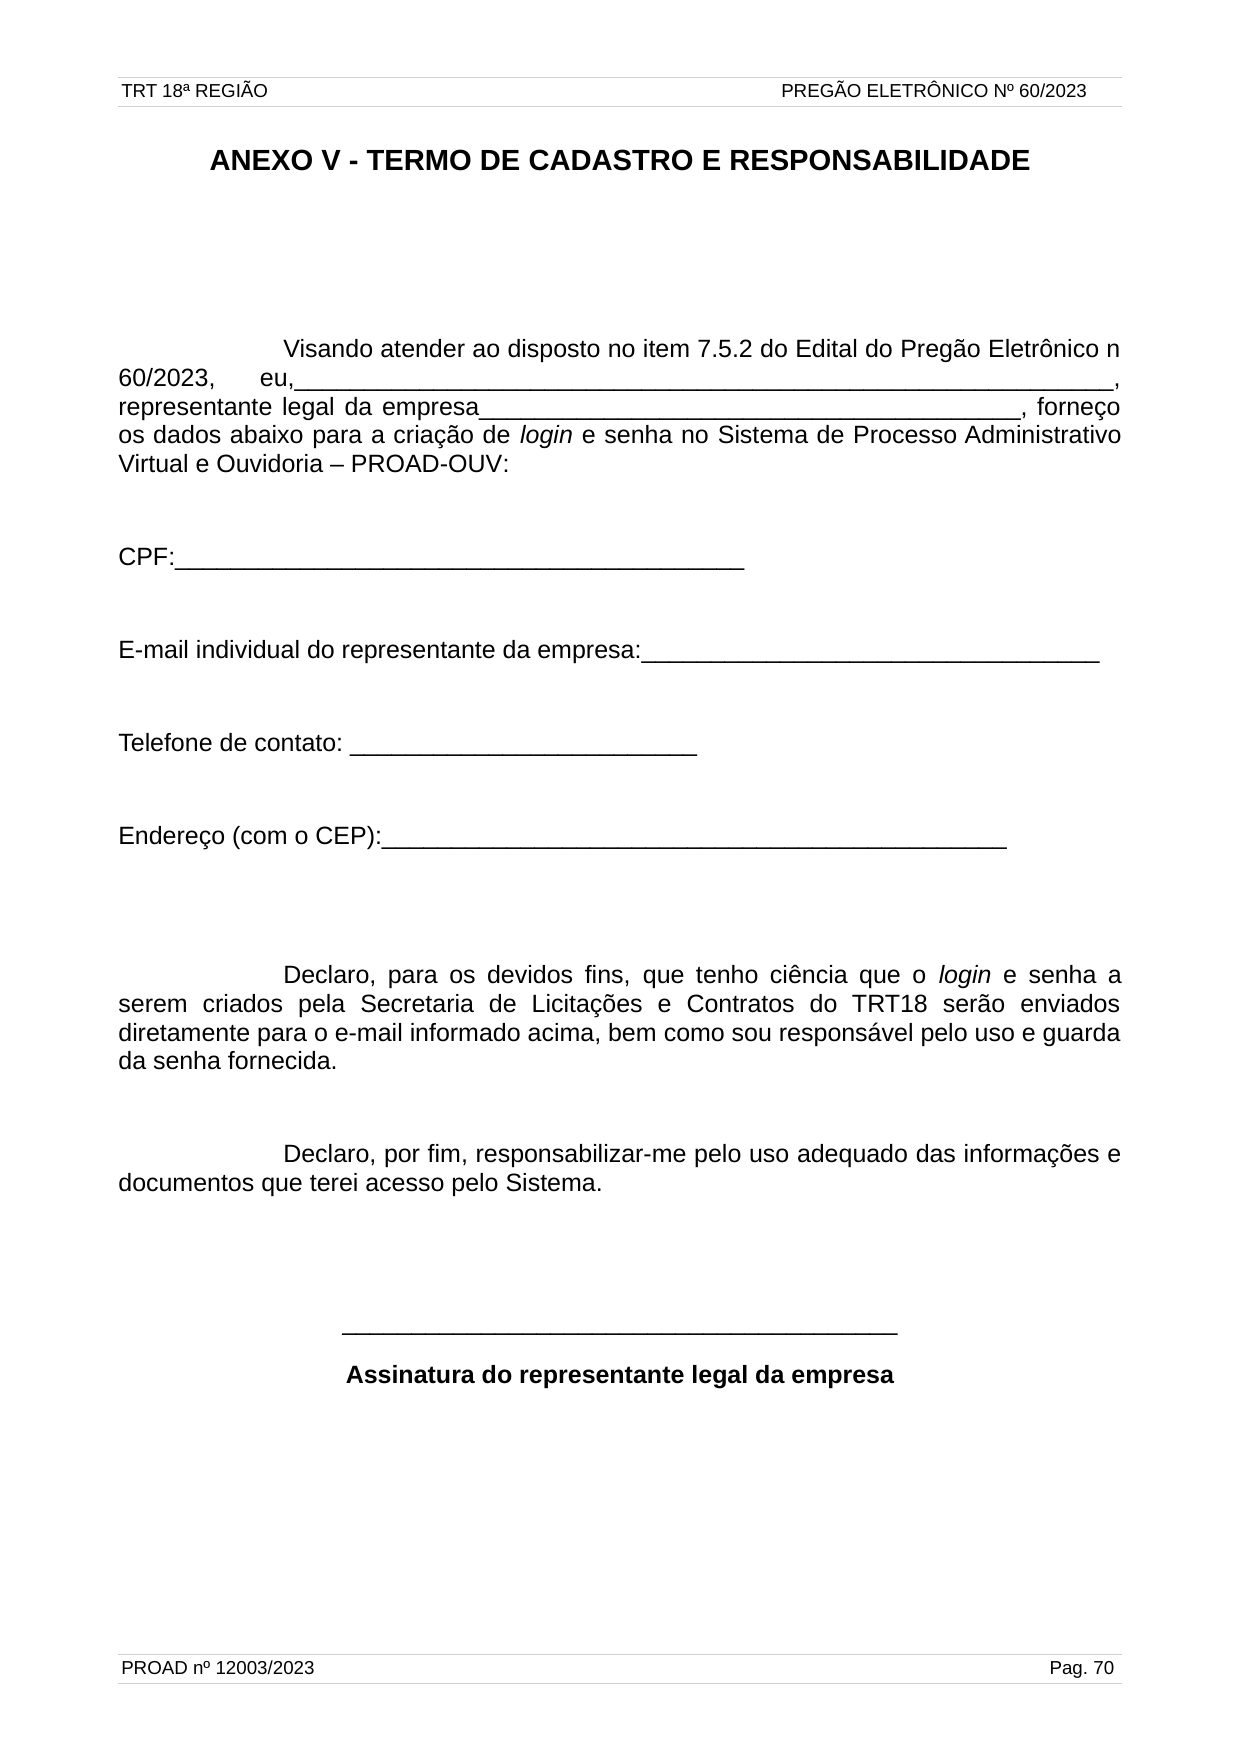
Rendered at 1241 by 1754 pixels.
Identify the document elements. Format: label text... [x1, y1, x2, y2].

text CPF:_________________________________________ [118, 542, 1122, 571]
text Declaro, por fim, responsabilizar-me pelo uso adequado das informações e documentos que terei acesso pelo Sistema. [118, 1139, 1122, 1197]
text ANEXO V - TERMO DE CADASTRO E RESPONSABILIDADE [118, 141, 1122, 177]
text Endereço (com o CEP):_____________________________________________ [118, 821, 1122, 849]
text Assinatura do representante legal da empresa [118, 1354, 1122, 1389]
text Telefone de contato: _________________________ [118, 728, 1122, 756]
text Visando atender ao disposto no item 7.5.2 do Edital do Pregão Eletrônico n 60/2023, eu,___________________________________________________________, representante legal da empresa_______________________________________, forneço os dados abaixo para a criação de login e senha no Sistema de Processo Administrativo Virtual e Ouvidoria – PROAD-OUV: [118, 334, 1122, 478]
text Declaro, para os devidos fins, que tenho ciência que o login e senha a serem criados pela Secretaria de Licitações e Contratos do TRT18 serão enviados diretamente para o e-mail informado acima, bem como sou responsável pelo uso e guarda da senha fornecida. [118, 960, 1122, 1075]
text E-mail individual do representante da empresa:_________________________________ [118, 635, 1122, 663]
text ________________________________________ [118, 1307, 1122, 1336]
